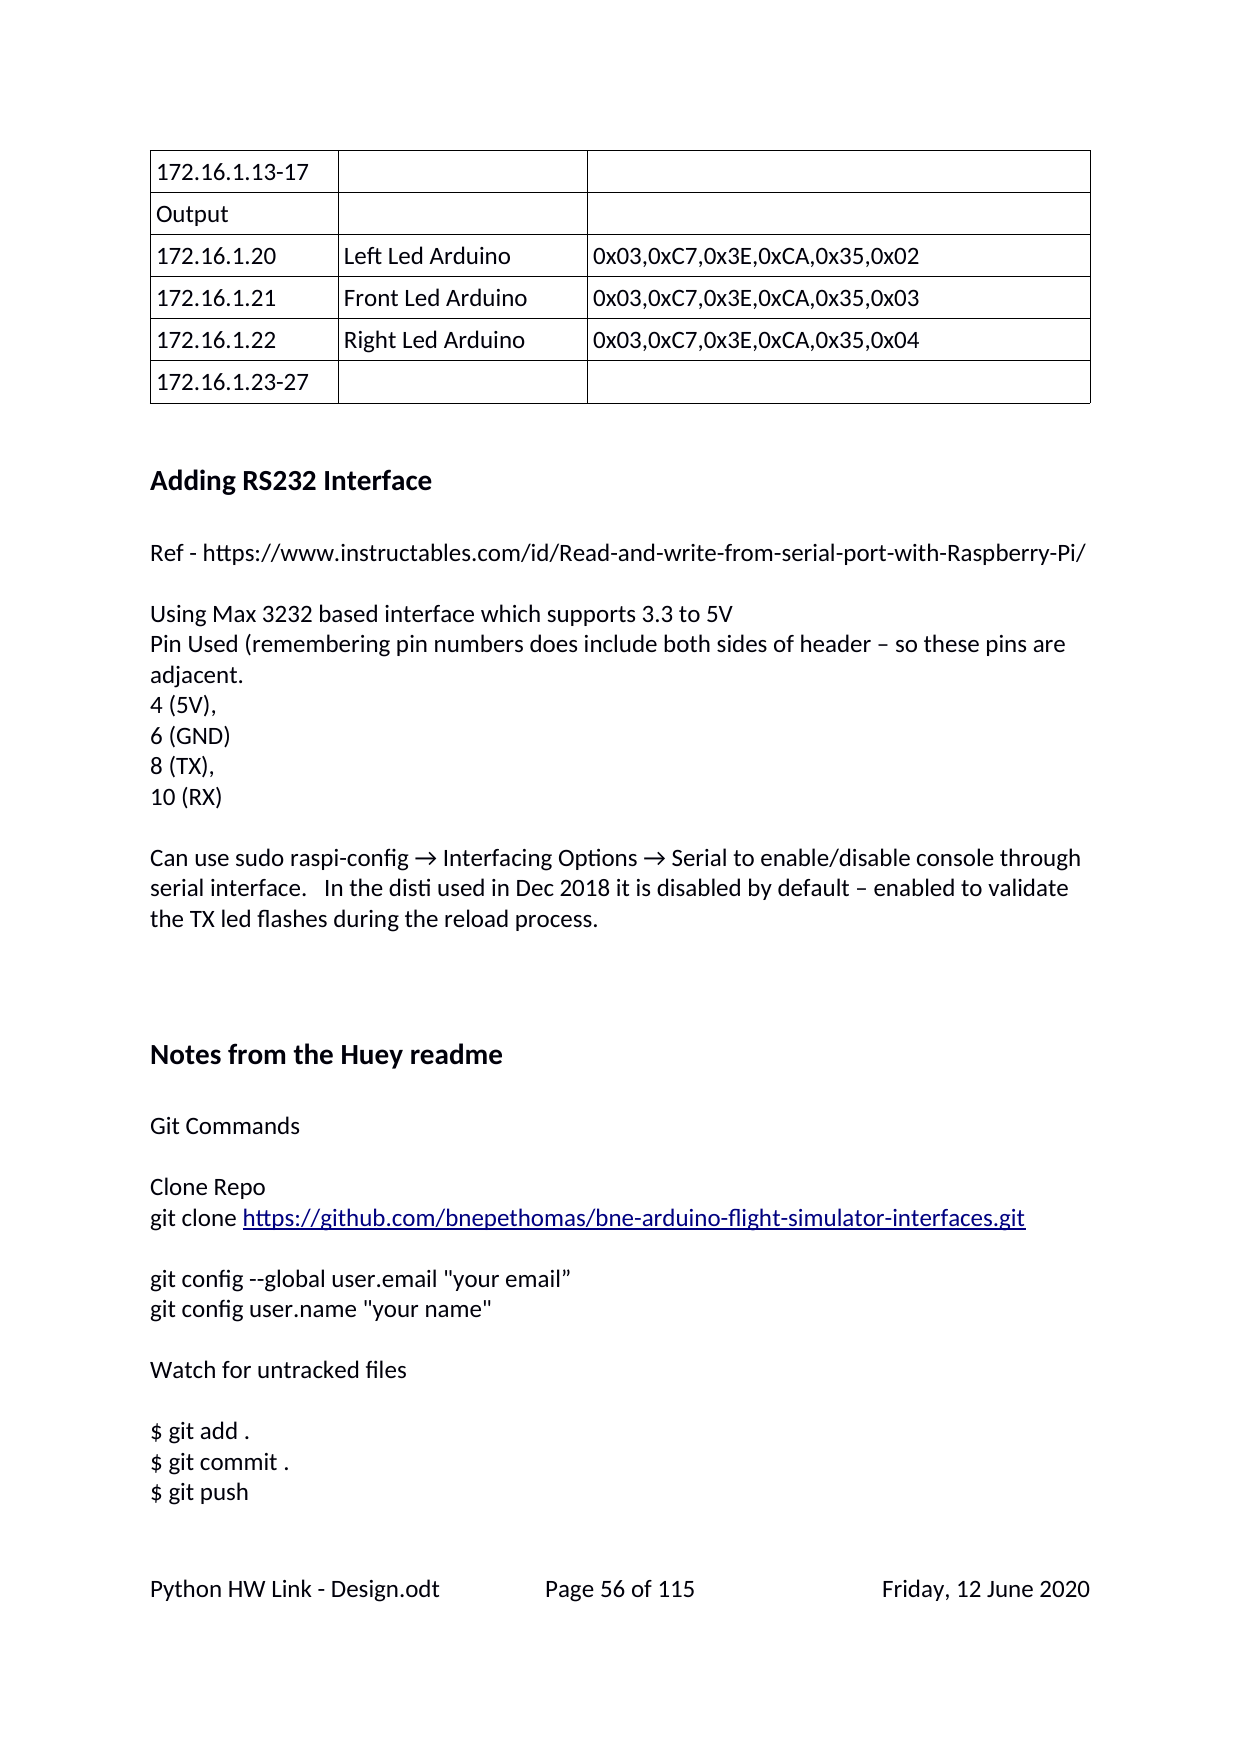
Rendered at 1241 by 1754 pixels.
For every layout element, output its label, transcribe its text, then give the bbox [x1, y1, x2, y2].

table_cell [339, 193, 587, 234]
table_cell [588, 193, 1090, 234]
text Ref - https://www.instructables.com/id/Read-and-write-from-serial-port-with-Raspberry-Pi/ [150, 537, 1090, 567]
text $ git commit . [150, 1446, 1090, 1477]
text Can use sudo raspi-config → Interfacing Options → Serial to enable/disable console through serial interface. In the disti used in Dec 2018 it is disabled by default – enabled to validate the TX led flashes during the reload process. [150, 842, 1090, 933]
text Clone Repo [150, 1171, 1090, 1202]
table_cell 0x03,0xC7,0x3E,0xCA,0x35,0x03 [588, 277, 1090, 318]
table_cell Right Led Arduino [339, 319, 587, 360]
text $ git push [150, 1477, 1090, 1507]
table_cell [588, 151, 1090, 192]
text 6 (GND) [150, 720, 1090, 750]
table_cell [339, 361, 587, 402]
text git config user.name "your name" [150, 1293, 1090, 1324]
table_cell 172.16.1.13-17 [151, 151, 338, 192]
subtitle Notes from the Huey readme [150, 1036, 1090, 1071]
table_cell 0x03,0xC7,0x3E,0xCA,0x35,0x02 [588, 235, 1090, 276]
text Pin Used (remembering pin numbers does include both sides of header – so these pins are adjacent. [150, 628, 1090, 689]
table_cell 172.16.1.20 [151, 235, 338, 276]
table_cell Left Led Arduino [339, 235, 587, 276]
table_cell Front Led Arduino [339, 277, 587, 318]
text 8 (TX), [150, 750, 1090, 781]
table_cell 172.16.1.21 [151, 277, 338, 318]
text Using Max 3232 based interface which supports 3.3 to 5V [150, 598, 1090, 628]
table_cell [588, 361, 1090, 402]
text git config --global user.email "your email” [150, 1263, 1090, 1293]
table_cell Output [151, 193, 338, 234]
table_cell 172.16.1.23-27 [151, 361, 338, 402]
text git clone https://github.com/bnepethomas/bne-arduino-flight-simulator-interfaces.git [150, 1202, 1090, 1232]
text Git Commands [150, 1110, 1090, 1141]
text 4 (5V), [150, 689, 1090, 720]
text Watch for untracked files [150, 1354, 1090, 1385]
subtitle Adding RS232 Interface [150, 462, 1090, 498]
table_cell [339, 151, 587, 192]
table_cell 172.16.1.22 [151, 319, 338, 360]
text $ git add . [150, 1416, 1090, 1446]
text 10 (RX) [150, 781, 1090, 811]
table_cell 0x03,0xC7,0x3E,0xCA,0x35,0x04 [588, 319, 1090, 360]
